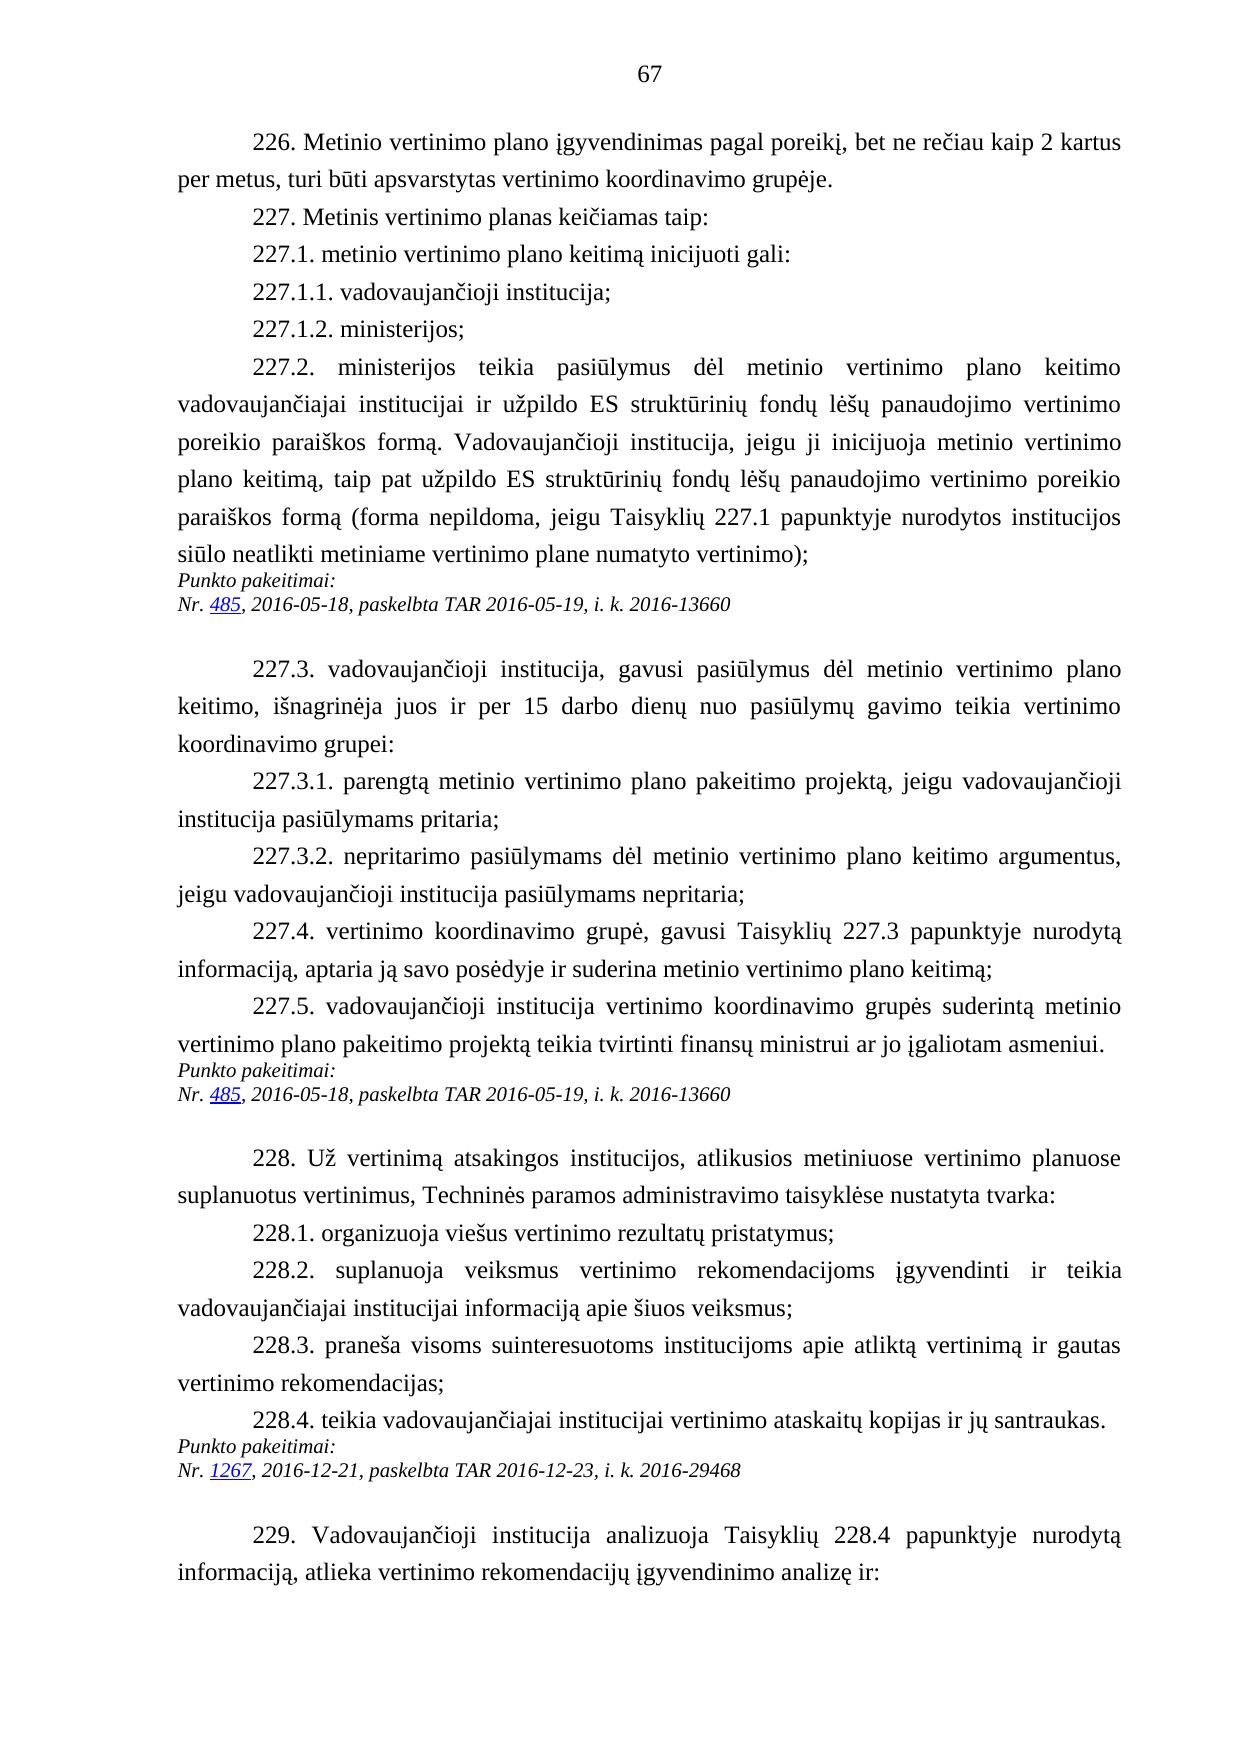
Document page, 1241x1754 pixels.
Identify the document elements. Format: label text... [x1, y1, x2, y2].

text 227.2. ministerijos teikia pasiūlymus dėl metinio vertinimo plano keitimo vadovaujančiajai institucijai ir užpildo ES struktūrinių fondų lėšų panaudojimo vertinimo poreikio paraiškos formą. Vadovaujančioji institucija, jeigu ji inicijuoja metinio vertinimo plano keitimą, taip pat užpildo ES struktūrinių fondų lėšų panaudojimo vertinimo poreikio paraiškos formą (forma nepildoma, jeigu Taisyklių 227.1 papunktyje nurodytos institucijos siūlo neatlikti metiniame vertinimo plane numatyto vertinimo); [177, 343, 1122, 568]
text 227.3.2. nepritarimo pasiūlymams dėl metinio vertinimo plano keitimo argumentus, jeigu vadovaujančioji institucija pasiūlymams nepritaria; [177, 832, 1122, 907]
text 228.2. suplanuoja veiksmus vertinimo rekomendacijoms įgyvendinti ir teikia vadovaujančiajai institucijai informaciją apie šiuos veiksmus; [177, 1247, 1122, 1322]
text 228.3. praneša visoms suinteresuotoms institucijoms apie atliktą vertinimą ir gautas vertinimo rekomendacijas; [177, 1322, 1122, 1397]
text 228.1. organizuoja viešus vertinimo rezultatų pristatymus; [177, 1209, 1122, 1247]
text Nr. 485, 2016-05-18, paskelbta TAR 2016-05-19, i. k. 2016-13660 [177, 1082, 1122, 1106]
text 228.4. teikia vadovaujančiajai institucijai vertinimo ataskaitų kopijas ir jų santraukas. [177, 1397, 1122, 1434]
text 228. Už vertinimą atsakingos institucijos, atlikusios metiniuose vertinimo planuose suplanuotus vertinimus, Techninės paramos administravimo taisyklėse nustatyta tvarka: [177, 1134, 1122, 1209]
text 227.3. vadovaujančioji institucija, gavusi pasiūlymus dėl metinio vertinimo plano keitimo, išnagrinėja juos ir per 15 darbo dienų nuo pasiūlymų gavimo teikia vertinimo koordinavimo grupei: [177, 645, 1122, 757]
text 227.4. vertinimo koordinavimo grupė, gavusi Taisyklių 227.3 papunktyje nurodytą informaciją, aptaria ją savo posėdyje ir suderina metinio vertinimo plano keitimą; [177, 907, 1122, 982]
text 227. Metinis vertinimo planas keičiamas taip: [177, 193, 1122, 231]
text 227.1.2. ministerijos; [177, 306, 1122, 343]
text Punkto pakeitimai: [177, 568, 1122, 592]
text 229. Vadovaujančioji institucija analizuoja Taisyklių 228.4 papunktyje nurodytą informaciją, atlieka vertinimo rekomendacijų įgyvendinimo analizę ir: [177, 1511, 1122, 1586]
text 227.5. vadovaujančioji institucija vertinimo koordinavimo grupės suderintą metinio vertinimo plano pakeitimo projektą teikia tvirtinti finansų ministrui ar jo įgaliotam asmeniui. [177, 982, 1122, 1057]
text 227.3.1. parengtą metinio vertinimo plano pakeitimo projektą, jeigu vadovaujančioji institucija pasiūlymams pritaria; [177, 757, 1122, 832]
text Punkto pakeitimai: [177, 1434, 1122, 1458]
text Punkto pakeitimai: [177, 1057, 1122, 1082]
text 227.1.1. vadovaujančioji institucija; [177, 268, 1122, 306]
text Nr. 1267, 2016-12-21, paskelbta TAR 2016-12-23, i. k. 2016-29468 [177, 1458, 1122, 1482]
text Nr. 485, 2016-05-18, paskelbta TAR 2016-05-19, i. k. 2016-13660 [177, 592, 1122, 616]
text 227.1. metinio vertinimo plano keitimą inicijuoti gali: [177, 231, 1122, 268]
text 226. Metinio vertinimo plano įgyvendinimas pagal poreikį, bet ne rečiau kaip 2 kartus per metus, turi būti apsvarstytas vertinimo koordinavimo grupėje. [177, 118, 1122, 193]
